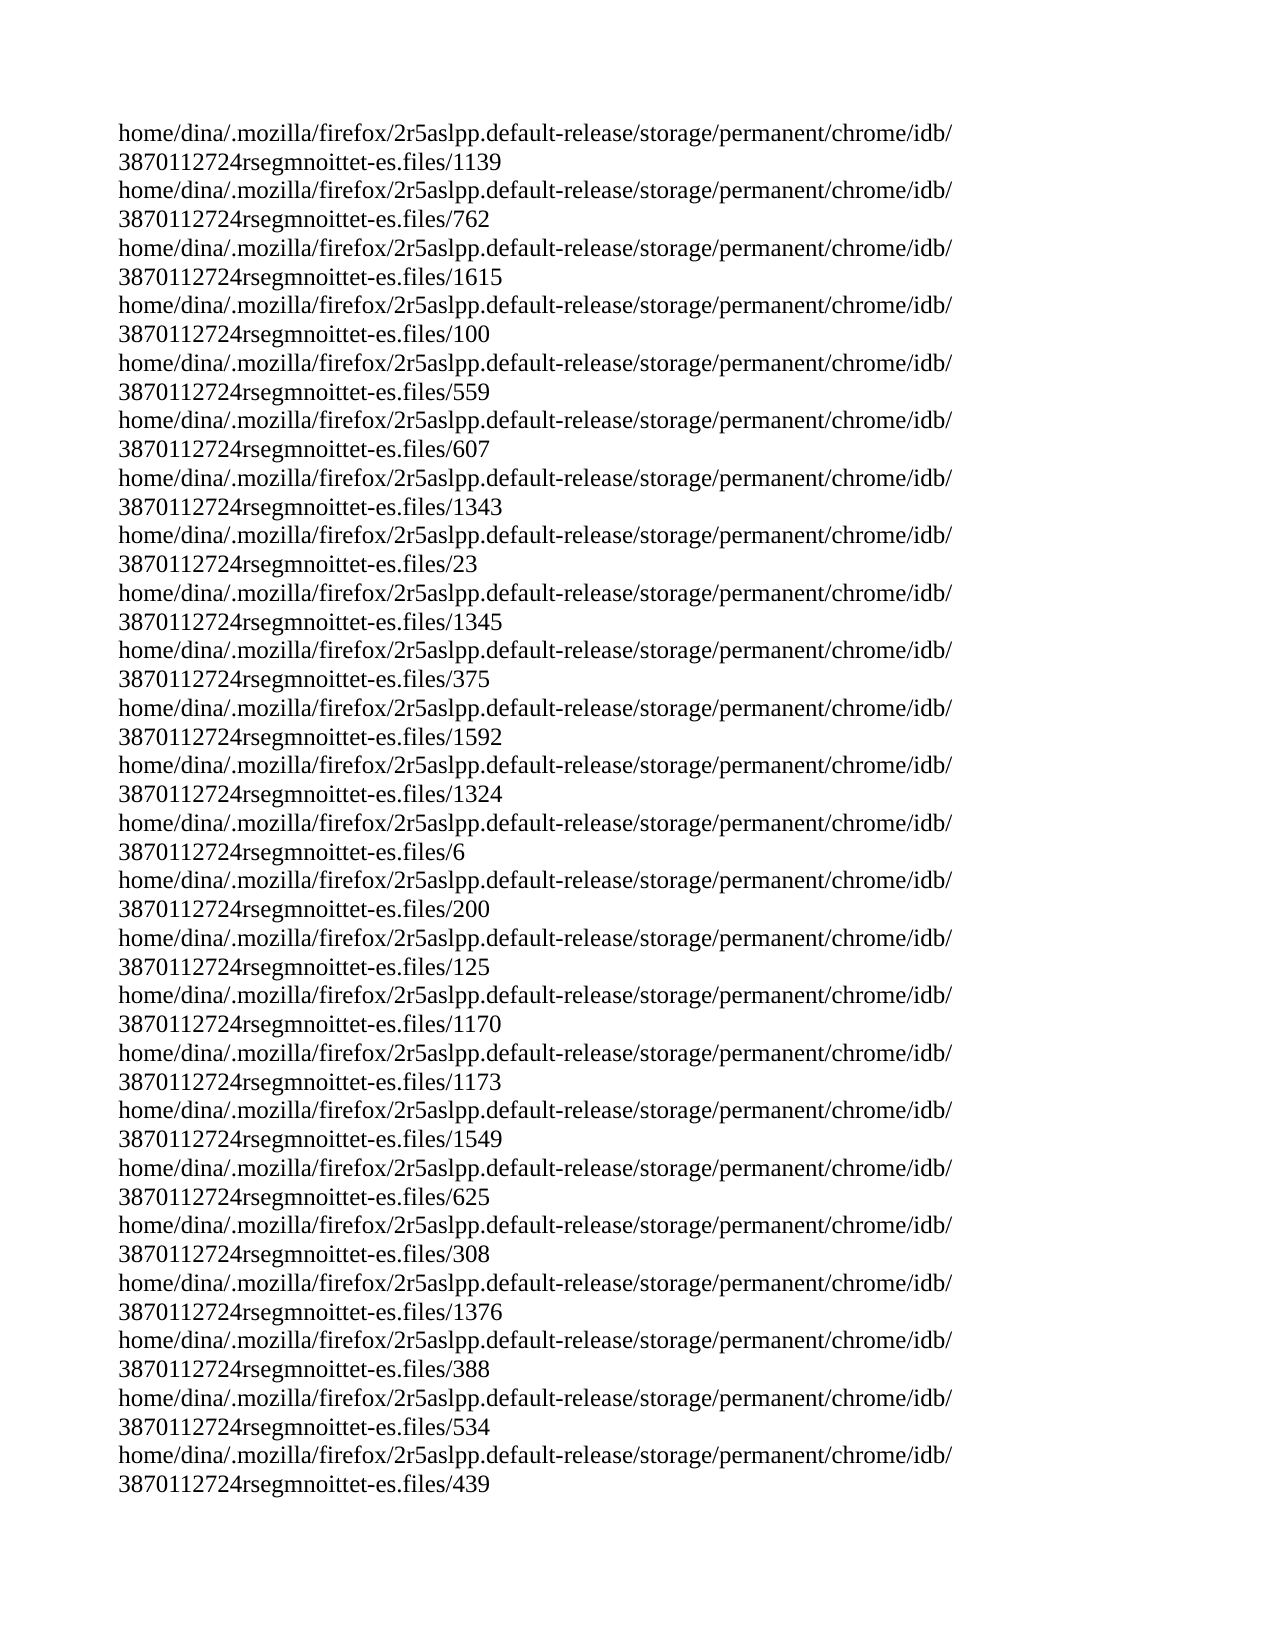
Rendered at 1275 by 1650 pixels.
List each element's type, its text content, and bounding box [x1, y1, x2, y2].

text home/dina/.mozilla/firefox/2r5aslpp.default-release/storage/permanent/chrome/idb/3870112724rsegmnoittet-es.files/1139 [118, 118, 1157, 176]
text home/dina/.mozilla/firefox/2r5aslpp.default-release/storage/permanent/chrome/idb/3870112724rsegmnoittet-es.files/439 [118, 1441, 1157, 1498]
text home/dina/.mozilla/firefox/2r5aslpp.default-release/storage/permanent/chrome/idb/3870112724rsegmnoittet-es.files/762 [118, 176, 1157, 233]
text home/dina/.mozilla/firefox/2r5aslpp.default-release/storage/permanent/chrome/idb/3870112724rsegmnoittet-es.files/6 [118, 808, 1157, 866]
text home/dina/.mozilla/firefox/2r5aslpp.default-release/storage/permanent/chrome/idb/3870112724rsegmnoittet-es.files/200 [118, 866, 1157, 923]
text home/dina/.mozilla/firefox/2r5aslpp.default-release/storage/permanent/chrome/idb/3870112724rsegmnoittet-es.files/125 [118, 923, 1157, 981]
text home/dina/.mozilla/firefox/2r5aslpp.default-release/storage/permanent/chrome/idb/3870112724rsegmnoittet-es.files/100 [118, 291, 1157, 348]
text home/dina/.mozilla/firefox/2r5aslpp.default-release/storage/permanent/chrome/idb/3870112724rsegmnoittet-es.files/1345 [118, 578, 1157, 636]
text home/dina/.mozilla/firefox/2r5aslpp.default-release/storage/permanent/chrome/idb/3870112724rsegmnoittet-es.files/375 [118, 636, 1157, 693]
text home/dina/.mozilla/firefox/2r5aslpp.default-release/storage/permanent/chrome/idb/3870112724rsegmnoittet-es.files/23 [118, 521, 1157, 578]
text home/dina/.mozilla/firefox/2r5aslpp.default-release/storage/permanent/chrome/idb/3870112724rsegmnoittet-es.files/625 [118, 1153, 1157, 1211]
text home/dina/.mozilla/firefox/2r5aslpp.default-release/storage/permanent/chrome/idb/3870112724rsegmnoittet-es.files/1170 [118, 981, 1157, 1038]
text home/dina/.mozilla/firefox/2r5aslpp.default-release/storage/permanent/chrome/idb/3870112724rsegmnoittet-es.files/1343 [118, 463, 1157, 521]
text home/dina/.mozilla/firefox/2r5aslpp.default-release/storage/permanent/chrome/idb/3870112724rsegmnoittet-es.files/1615 [118, 233, 1157, 291]
text home/dina/.mozilla/firefox/2r5aslpp.default-release/storage/permanent/chrome/idb/3870112724rsegmnoittet-es.files/559 [118, 348, 1157, 406]
text home/dina/.mozilla/firefox/2r5aslpp.default-release/storage/permanent/chrome/idb/3870112724rsegmnoittet-es.files/534 [118, 1383, 1157, 1441]
text home/dina/.mozilla/firefox/2r5aslpp.default-release/storage/permanent/chrome/idb/3870112724rsegmnoittet-es.files/1324 [118, 751, 1157, 808]
text home/dina/.mozilla/firefox/2r5aslpp.default-release/storage/permanent/chrome/idb/3870112724rsegmnoittet-es.files/308 [118, 1211, 1157, 1268]
text home/dina/.mozilla/firefox/2r5aslpp.default-release/storage/permanent/chrome/idb/3870112724rsegmnoittet-es.files/1592 [118, 693, 1157, 751]
text home/dina/.mozilla/firefox/2r5aslpp.default-release/storage/permanent/chrome/idb/3870112724rsegmnoittet-es.files/607 [118, 406, 1157, 463]
text home/dina/.mozilla/firefox/2r5aslpp.default-release/storage/permanent/chrome/idb/3870112724rsegmnoittet-es.files/1549 [118, 1096, 1157, 1153]
text home/dina/.mozilla/firefox/2r5aslpp.default-release/storage/permanent/chrome/idb/3870112724rsegmnoittet-es.files/1173 [118, 1038, 1157, 1096]
text home/dina/.mozilla/firefox/2r5aslpp.default-release/storage/permanent/chrome/idb/3870112724rsegmnoittet-es.files/1376 [118, 1268, 1157, 1326]
text home/dina/.mozilla/firefox/2r5aslpp.default-release/storage/permanent/chrome/idb/3870112724rsegmnoittet-es.files/388 [118, 1326, 1157, 1383]
